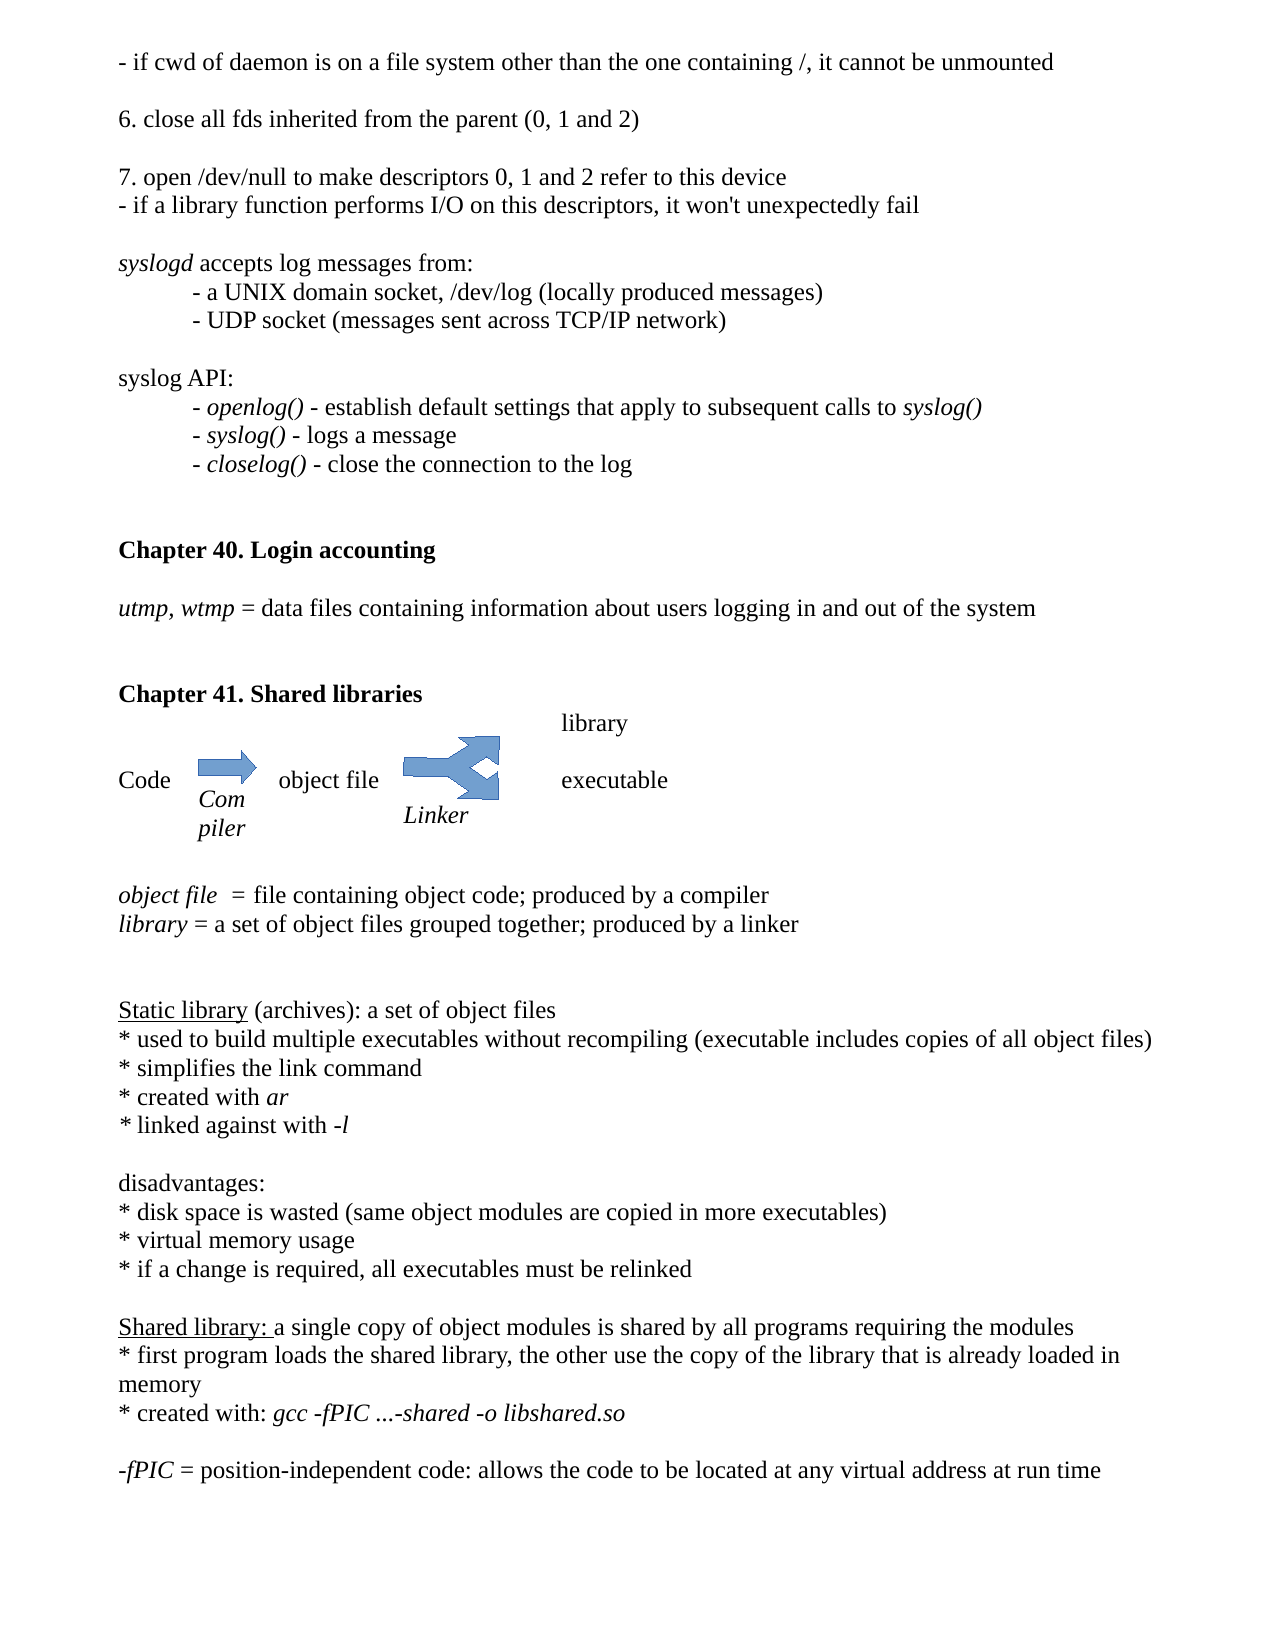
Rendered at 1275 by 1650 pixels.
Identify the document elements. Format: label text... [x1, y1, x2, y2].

text Chapter 40. Login accounting [118, 536, 1157, 564]
text - if a library function performs I/O on this descriptors, it won't unexpectedly fail [118, 191, 1157, 219]
text syslog API: [118, 363, 1157, 392]
text utmp, wtmp = data files containing information about users logging in and out of the system [118, 593, 1157, 622]
text Compiler [198, 769, 256, 841]
text object file = file containing object code; produced by a compiler [118, 881, 1157, 909]
text 7. open /dev/null to make descriptors 0, 1 and 2 refer to this device [118, 162, 1157, 191]
text * disk space is wasted (same object modules are copied in more executables) [118, 1197, 1157, 1226]
text - syslog() - logs a message [118, 421, 1157, 449]
text syslogd accepts log messages from: [118, 248, 1157, 277]
text Linker [403, 750, 500, 828]
text * virtual memory usage [118, 1226, 1157, 1254]
text - UDP socket (messages sent across TCP/IP network) [118, 306, 1157, 334]
text - a UNIX domain socket, /dev/log (locally produced messages) [118, 277, 1157, 306]
text library = a set of object files grouped together; produced by a linker [118, 909, 1157, 938]
text Static library (archives): a set of object files [118, 996, 1157, 1024]
text - closelog() - close the connection to the log [118, 449, 1157, 478]
text - openlog() - establish default settings that apply to subsequent calls to syslog() [118, 392, 1157, 421]
text * linked against with -l [118, 1111, 1157, 1139]
text Shared library: a single copy of object modules is shared by all programs requiring the modules [118, 1312, 1157, 1341]
text * created with ar [118, 1082, 1157, 1111]
text * first program loads the shared library, the other use the copy of the library that is already loaded in memory [118, 1341, 1157, 1398]
text 6. close all fds inherited from the parent (0, 1 and 2) [118, 104, 1157, 133]
text executable [500, 766, 1157, 794]
text - if cwd of daemon is on a file system other than the one containing /, it cannot be unmounted [118, 47, 1157, 76]
text Chapter 41. Shared libraries [118, 679, 1157, 708]
text * simplifies the link command [118, 1053, 1157, 1082]
text -fPIC = position-independent code: allows the code to be located at any virtual address at run time [118, 1456, 1157, 1484]
text * if a change is required, all executables must be relinked [118, 1254, 1157, 1283]
text * used to build multiple executables without recompiling (executable includes copies of all object files) [118, 1024, 1157, 1053]
text * created with: gcc -fPIC ...-shared -o libshared.so [118, 1398, 1157, 1427]
text [403, 748, 462, 761]
text disadvantages: [118, 1168, 1157, 1197]
text library [118, 708, 1157, 748]
text Code [118, 766, 198, 794]
text object file [256, 766, 403, 794]
